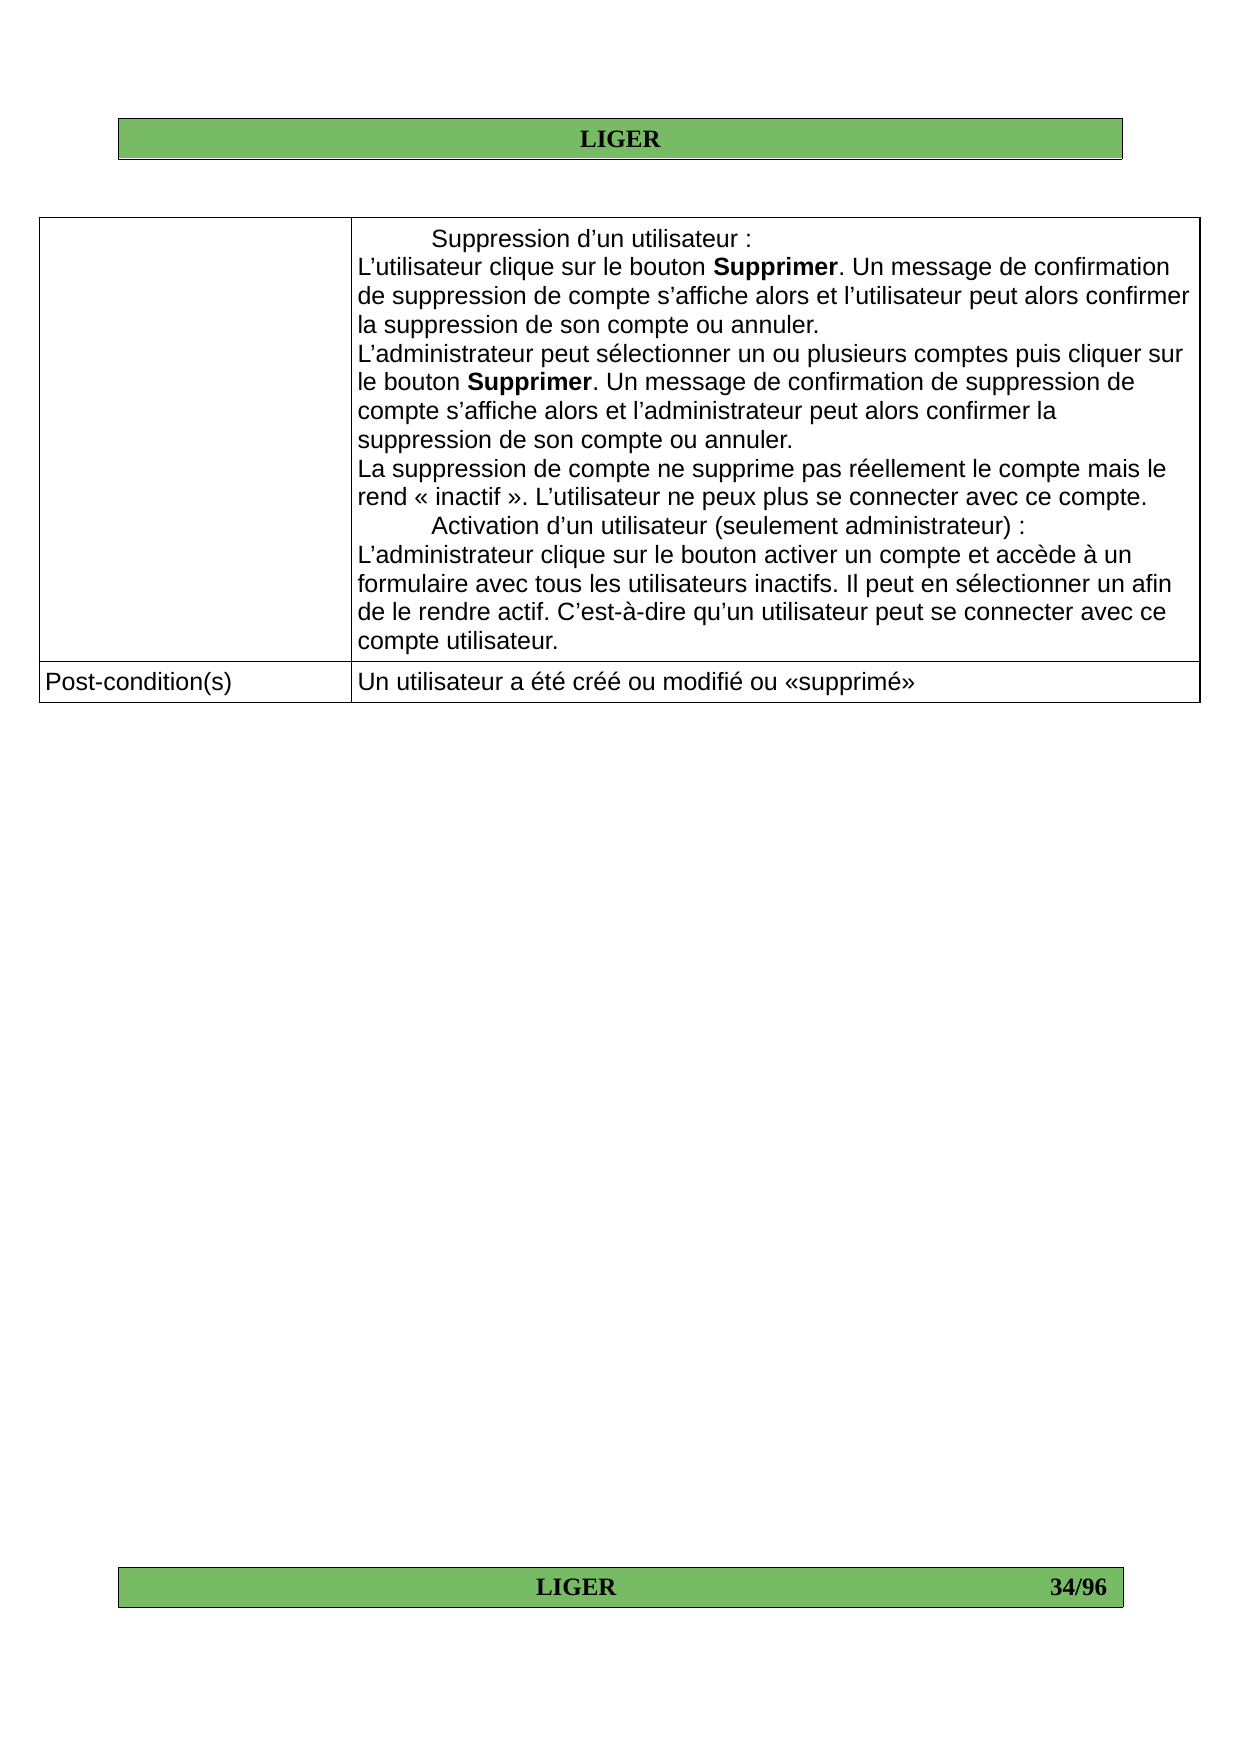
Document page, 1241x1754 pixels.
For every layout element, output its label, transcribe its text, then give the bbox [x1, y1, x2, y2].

table_cell [40, 218, 351, 661]
table_cell Post-condition(s) [40, 662, 351, 702]
table_cell Suppression d’un utilisateur : L’utilisateur clique sur le bouton Supprimer. Un message de confirmation de suppression de compte s’affiche alors et l’utilisateur peut alors confirmer la suppression de son compte ou annuler. L’administrateur peut sélectionner un ou plusieurs comptes puis cliquer sur le bouton Supprimer. Un message de confirmation de suppression de compte s’affiche alors et l’administrateur peut alors confirmer la suppression de son compte ou annuler. La suppression de compte ne supprime pas réellement le compte mais le rend « inactif ». L’utilisateur ne peux plus se connecter avec ce compte. Activation d’un utilisateur (seulement administrateur) : L’administrateur clique sur le bouton activer un compte et accède à un formulaire avec tous les utilisateurs inactifs. Il peut en sélectionner un afin de le rendre actif. C’est-à-dire qu’un utilisateur peut se connecter avec ce compte utilisateur. [352, 218, 1199, 661]
table_cell Un utilisateur a été créé ou modifié ou «supprimé» [352, 662, 1199, 702]
